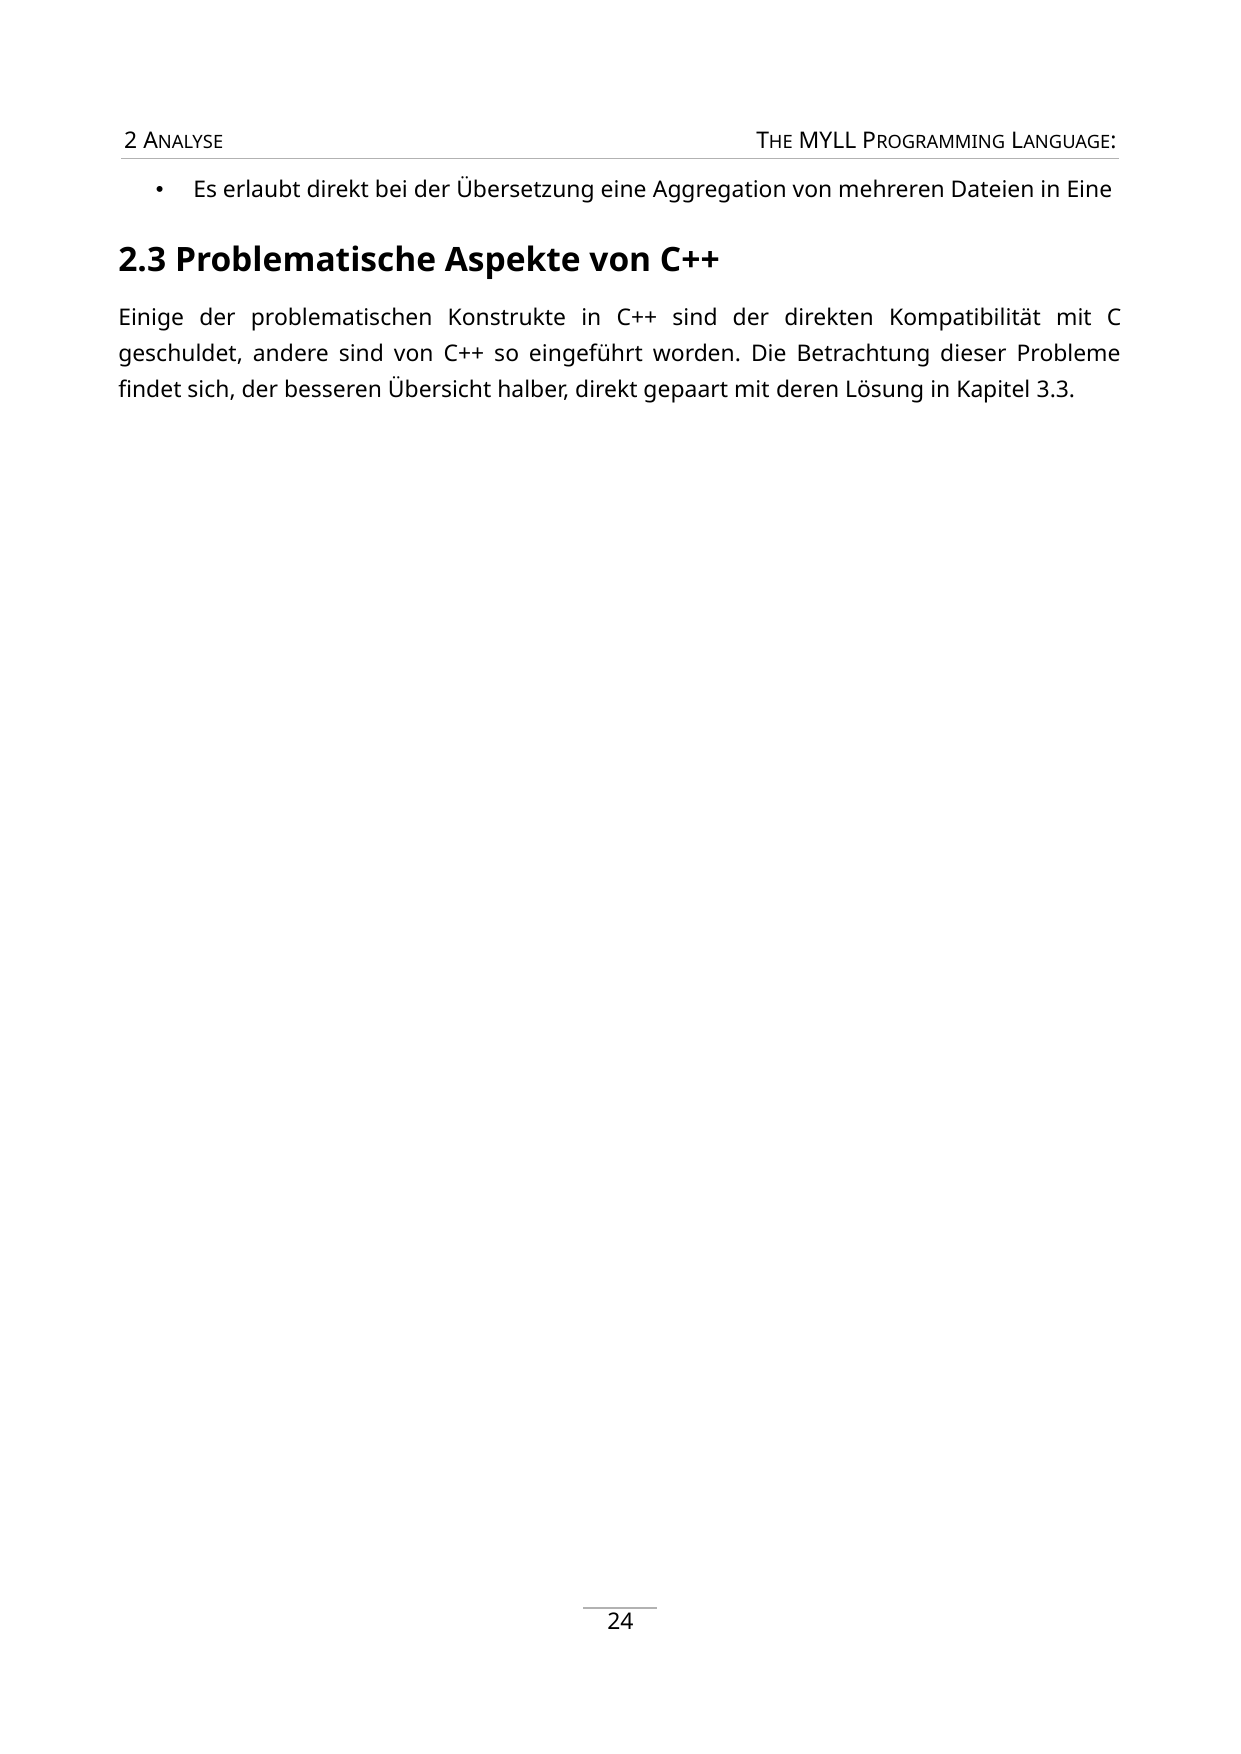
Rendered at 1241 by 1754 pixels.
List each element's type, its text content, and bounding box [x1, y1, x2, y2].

text Einige der problematischen Konstrukte in C++ sind der direkten Kompatibilität mit C geschuldet, andere sind von C++ so eingeführt worden. Die Betrachtung dieser Probleme findet sich, der besseren Übersicht halber, direkt gepaart mit deren Lösung in Kapitel 3.3. [118, 301, 1122, 404]
list Es erlaubt direkt bei der Übersetzung eine Aggregation von mehreren Dateien in Eine [156, 173, 1122, 204]
subtitle Problematische Aspekte von C++ [118, 236, 1122, 281]
